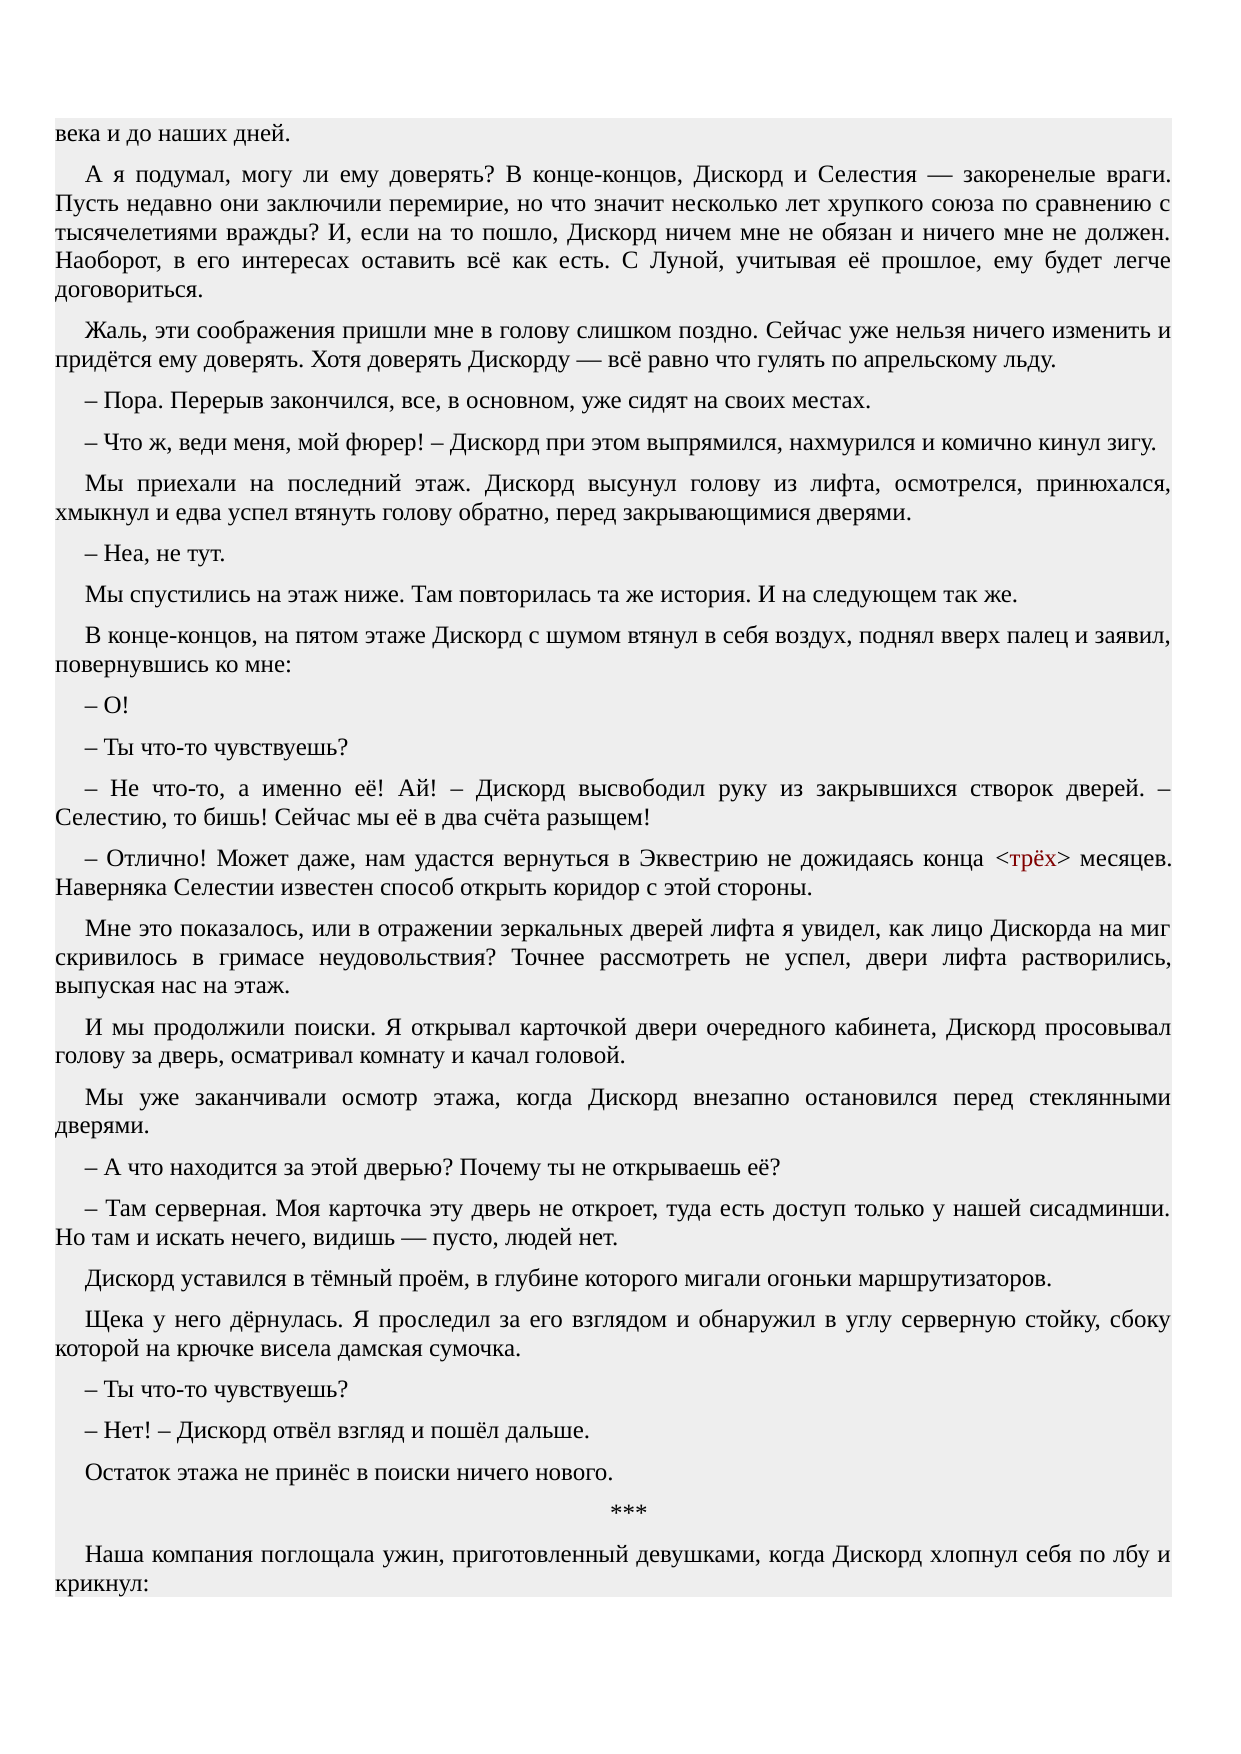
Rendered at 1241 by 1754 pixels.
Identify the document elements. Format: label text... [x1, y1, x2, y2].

text *** [55, 1498, 1172, 1527]
text Мы приехали на последний этаж. Дискорд высунул голову из лифта, осмотрелся, принюхался, хмыкнул и едва успел втянуть голову обратно, перед закрывающимися дверями. [55, 468, 1172, 526]
text – Пора. Перерыв закончился, все, в основном, уже сидят на своих местах. [55, 386, 1172, 414]
text – О! [55, 691, 1172, 719]
text Дискорд уставился в тёмный проём, в глубине которого мигали огоньки маршрутизаторов. [55, 1263, 1172, 1292]
text – Ты что-то чувствуешь? [55, 732, 1172, 761]
text века и до наших дней. [55, 118, 1172, 147]
text – Нет! – Дискорд отвёл взгляд и пошёл дальше. [55, 1416, 1172, 1444]
text Жаль, эти соображения пришли мне в голову слишком поздно. Сейчас уже нельзя ничего изменить и придётся ему доверять. Хотя доверять Дискорду — всё равно что гулять по апрельскому льду. [55, 316, 1172, 373]
text – Что ж, веди меня, мой фюрер! – Дискорд при этом выпрямился, нахмурился и комично кинул зигу. [55, 427, 1172, 456]
text – Неа, не тут. [55, 538, 1172, 567]
text – Ты что-то чувствуешь? [55, 1374, 1172, 1403]
text Остаток этажа не принёс в поиски ничего нового. [55, 1457, 1172, 1486]
text – А что находится за этой дверью? Почему ты не открываешь её? [55, 1152, 1172, 1181]
text – Не что-то, а именно её! Ай! – Дискорд высвободил руку из закрывшихся створок дверей. – Селестию, то бишь! Сейчас мы её в два счёта разыщем! [55, 773, 1172, 831]
text А я подумал, могу ли ему доверять? В конце-концов, Дискорд и Селестия — закоренелые враги. Пусть недавно они заключили перемирие, но что значит несколько лет хрупкого союза по сравнению с тысячелетиями вражды? И, если на то пошло, Дискорд ничем мне не обязан и ничего мне не должен. Наоборот, в его интересах оставить всё как есть. С Луной, учитывая её прошлое, ему будет легче договориться. [55, 159, 1172, 303]
text Мы спустились на этаж ниже. Там повторилась та же история. И на следующем так же. [55, 579, 1172, 608]
text Щека у него дёрнулась. Я проследил за его взглядом и обнаружил в углу серверную стойку, сбоку которой на крючке висела дамская сумочка. [55, 1304, 1172, 1362]
text – Отлично! Может даже, нам удастся вернуться в Эквестрию не дожидаясь конца <трёх> месяцев. Наверняка Селестии известен способ открыть коридор с этой стороны. [55, 843, 1172, 901]
text Мне это показалось, или в отражении зеркальных дверей лифта я увидел, как лицо Дискорда на миг скривилось в гримасе неудовольствия? Точнее рассмотреть не успел, двери лифта растворились, выпуская нас на этаж. [55, 913, 1172, 999]
text Наша компания поглощала ужин, приготовленный девушками, когда Дискорд хлопнул себя по лбу и крикнул: [55, 1539, 1172, 1597]
text Мы уже заканчивали осмотр этажа, когда Дискорд внезапно остановился перед стеклянными дверями. [55, 1082, 1172, 1139]
text – Там серверная. Моя карточка эту дверь не откроет, туда есть доступ только у нашей сисадминши. Но там и искать нечего, видишь — пусто, людей нет. [55, 1193, 1172, 1251]
text И мы продолжили поиски. Я открывал карточкой двери очередного кабинета, Дискорд просовывал голову за дверь, осматривал комнату и качал головой. [55, 1012, 1172, 1069]
text В конце-концов, на пятом этаже Дискорд с шумом втянул в себя воздух, поднял вверх палец и заявил, повернувшись ко мне: [55, 621, 1172, 678]
